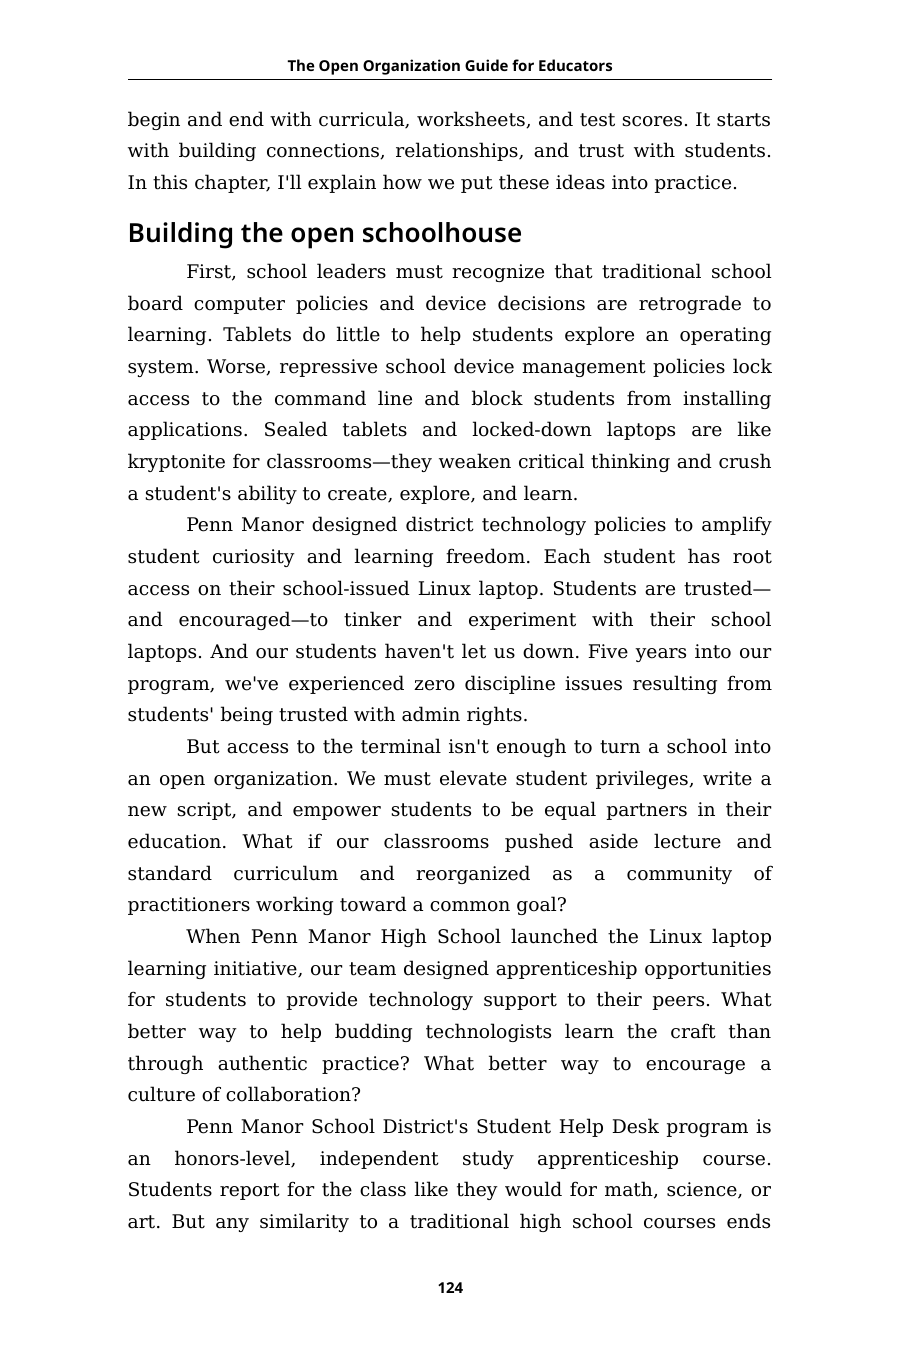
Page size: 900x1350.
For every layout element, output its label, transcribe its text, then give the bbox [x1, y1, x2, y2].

text When Penn Manor High School launched the Linux laptop learning initiative, our team designed apprenticeship opportunities for students to provide technology support to their peers. What better way to help budding technologists learn the craft than through authentic practice? What better way to encourage a culture of collaboration? [127, 926, 772, 1106]
subtitle Building the open schoolhouse [127, 218, 772, 249]
text Penn Manor School District's Student Help Desk program is an honors-level, independent study apprenticeship course. Students report for the class like they would for math, science, or art. But any similarity to a traditional high school courses ends [127, 1116, 772, 1233]
text First, school leaders must recognize that traditional school board computer policies and device decisions are retrograde to learning. Tablets do little to help students explore an operating system. Worse, repressive school device management policies lock access to the command line and block students from installing applications. Sealed tablets and locked-down laptops are like kryptonite for classrooms—they weaken critical thinking and crush a student's ability to create, explore, and learn. [127, 261, 772, 505]
text begin and end with curricula, worksheets, and test scores. It starts with building connections, relationships, and trust with students. In this chapter, I'll explain how we put these ideas into practice. [127, 109, 772, 194]
text Penn Manor designed district technology policies to amplify student curiosity and learning freedom. Each student has root access on their school-issued Linux laptop. Students are trusted—and encouraged—to tinker and experiment with their school laptops. And our students haven't let us down. Five years into our program, we've experienced zero discipline issues resulting from students' being trusted with admin rights. [127, 514, 772, 726]
text But access to the terminal isn't enough to turn a school into an open organization. We must elevate student privileges, write a new script, and empower students to be equal partners in their education. What if our classrooms pushed aside lecture and standard curriculum and reorganized as a community of practitioners working toward a common goal? [127, 736, 772, 916]
